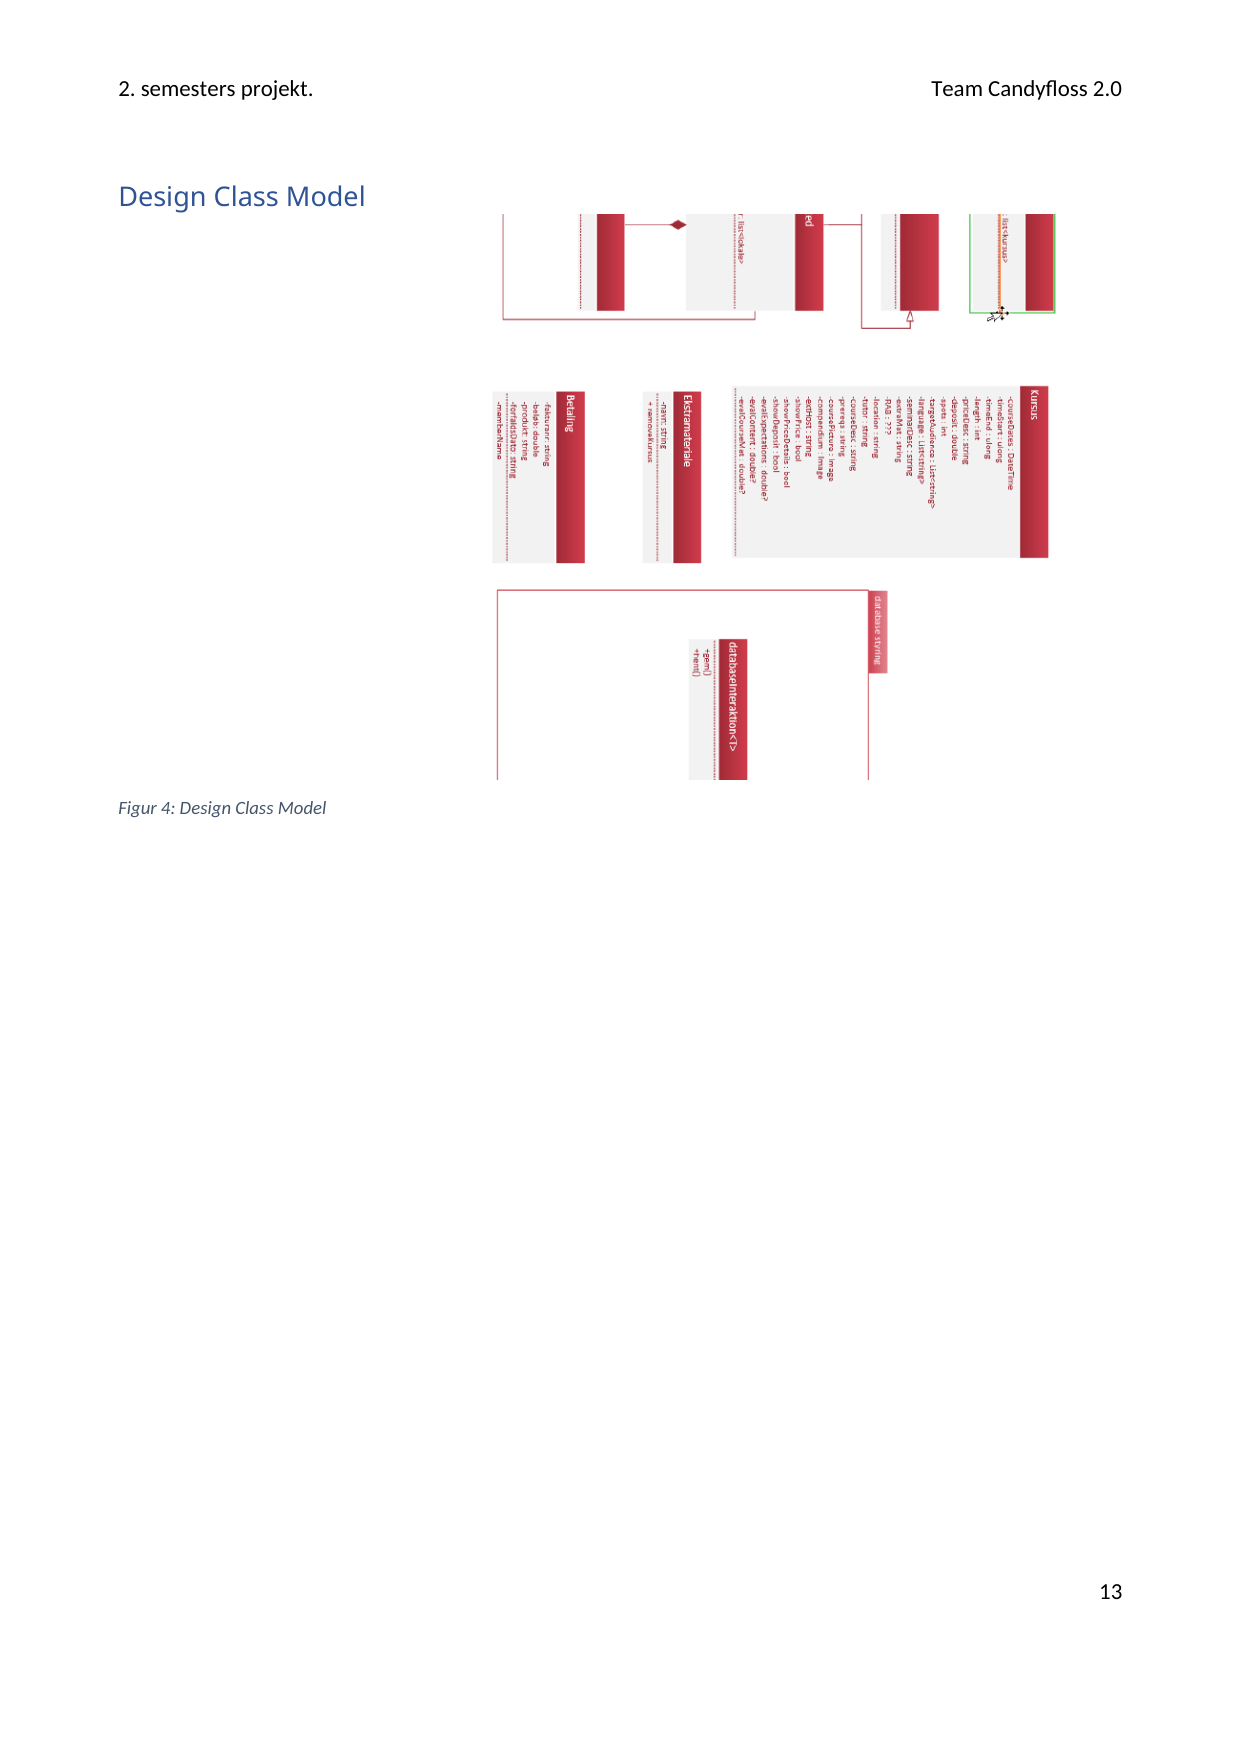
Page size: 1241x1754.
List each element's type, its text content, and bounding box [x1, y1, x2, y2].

text Figur 4: Design Class Model [118, 796, 1122, 819]
subtitle Design Class Model [118, 177, 1122, 214]
